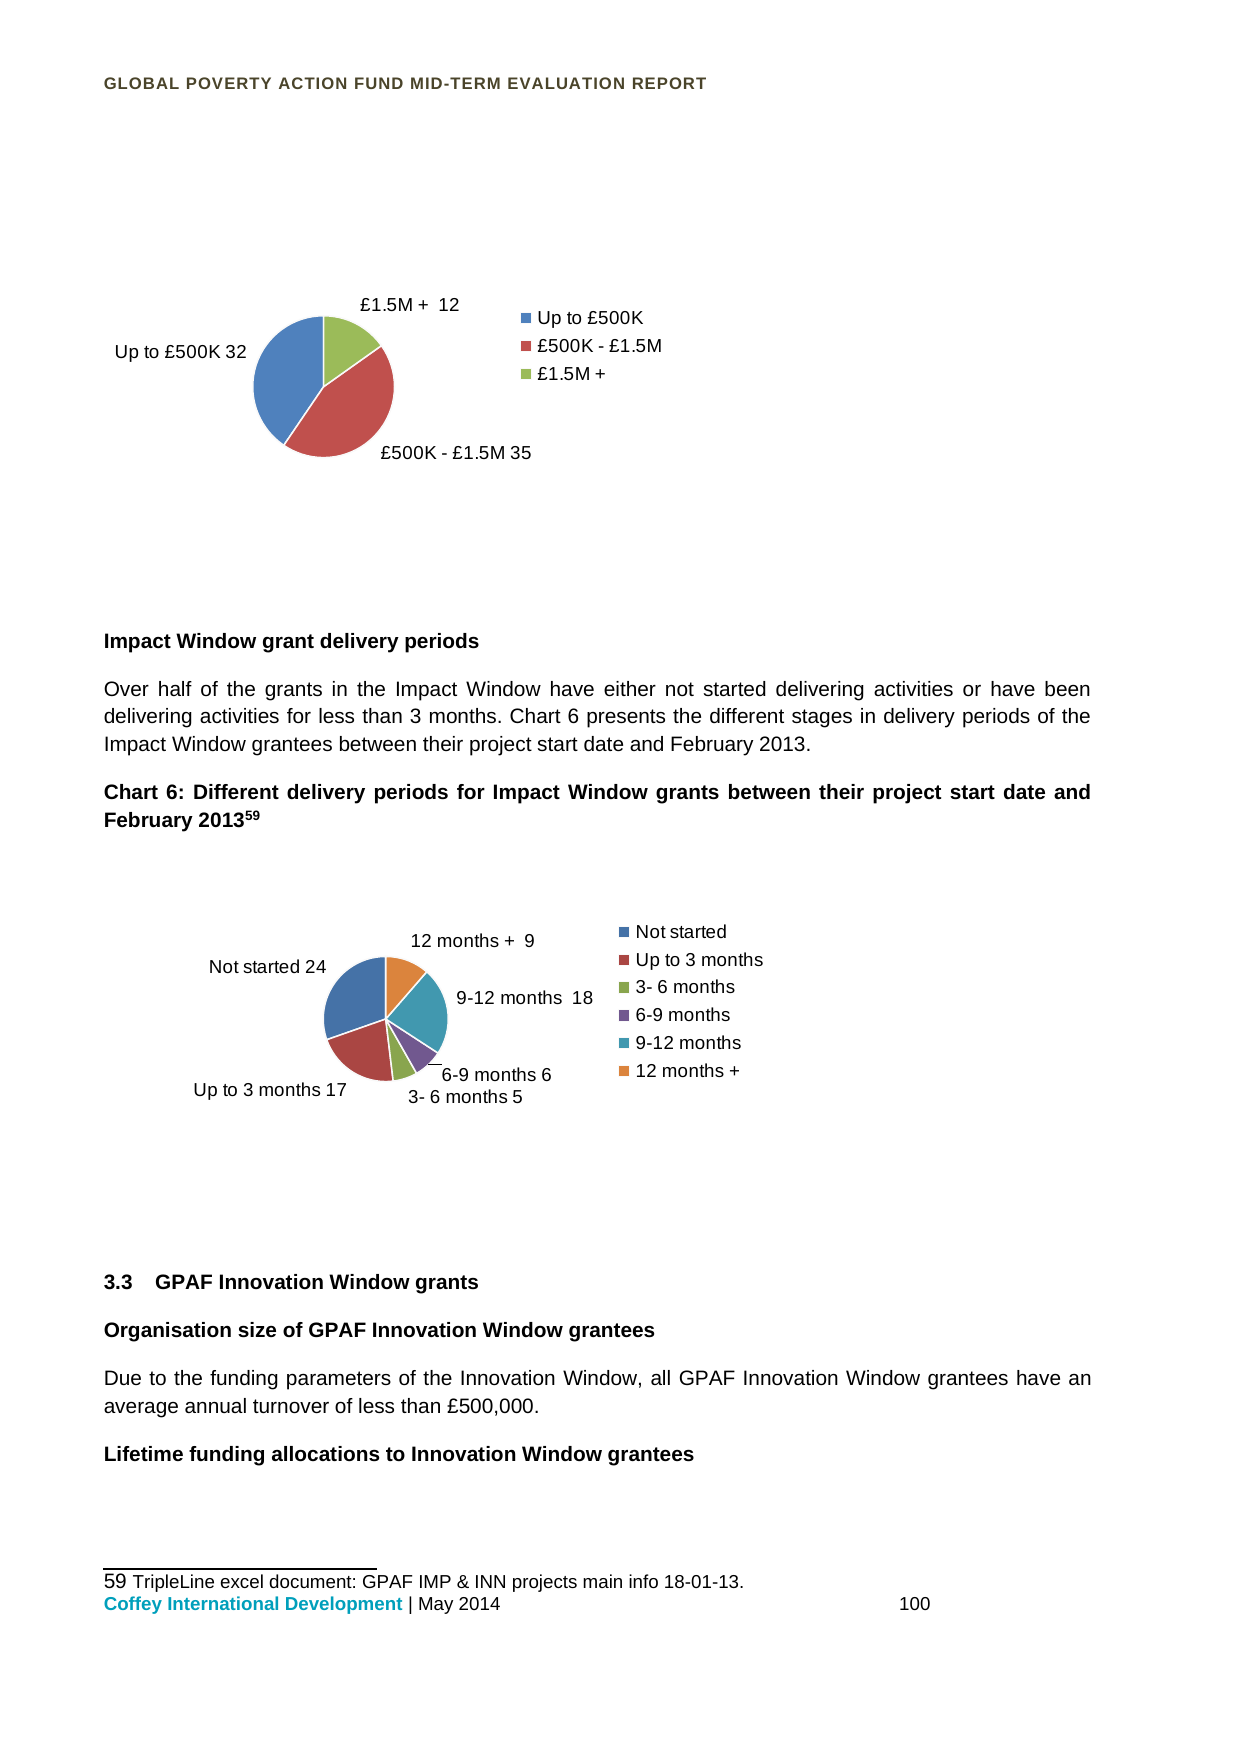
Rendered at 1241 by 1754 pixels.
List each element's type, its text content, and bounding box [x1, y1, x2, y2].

text Organisation size of GPAF Innovation Window grantees [103, 1318, 1093, 1342]
text Lifetime funding allocations to Innovation Window grantees [103, 1442, 1093, 1466]
text Due to the funding parameters of the Innovation Window, all GPAF Innovation Window grantees have an average annual turnover of less than £500,000. [103, 1366, 1093, 1418]
text Over half of the grants in the Impact Window have either not started delivering activities or have been delivering activities for less than 3 months. Chart 6 presents the different stages in delivery periods of the Impact Window grantees between their project start date and February 2013. [103, 677, 1093, 756]
text Chart 6: Different delivery periods for Impact Window grants between their project start date and February 2013 [103, 780, 1093, 832]
text TripleLine excel document: GPAF IMP & INN projects main info 18-01-13. [103, 1569, 930, 1593]
list GPAF Innovation Window grants [103, 1269, 930, 1293]
text Impact Window grant delivery periods [103, 628, 930, 652]
